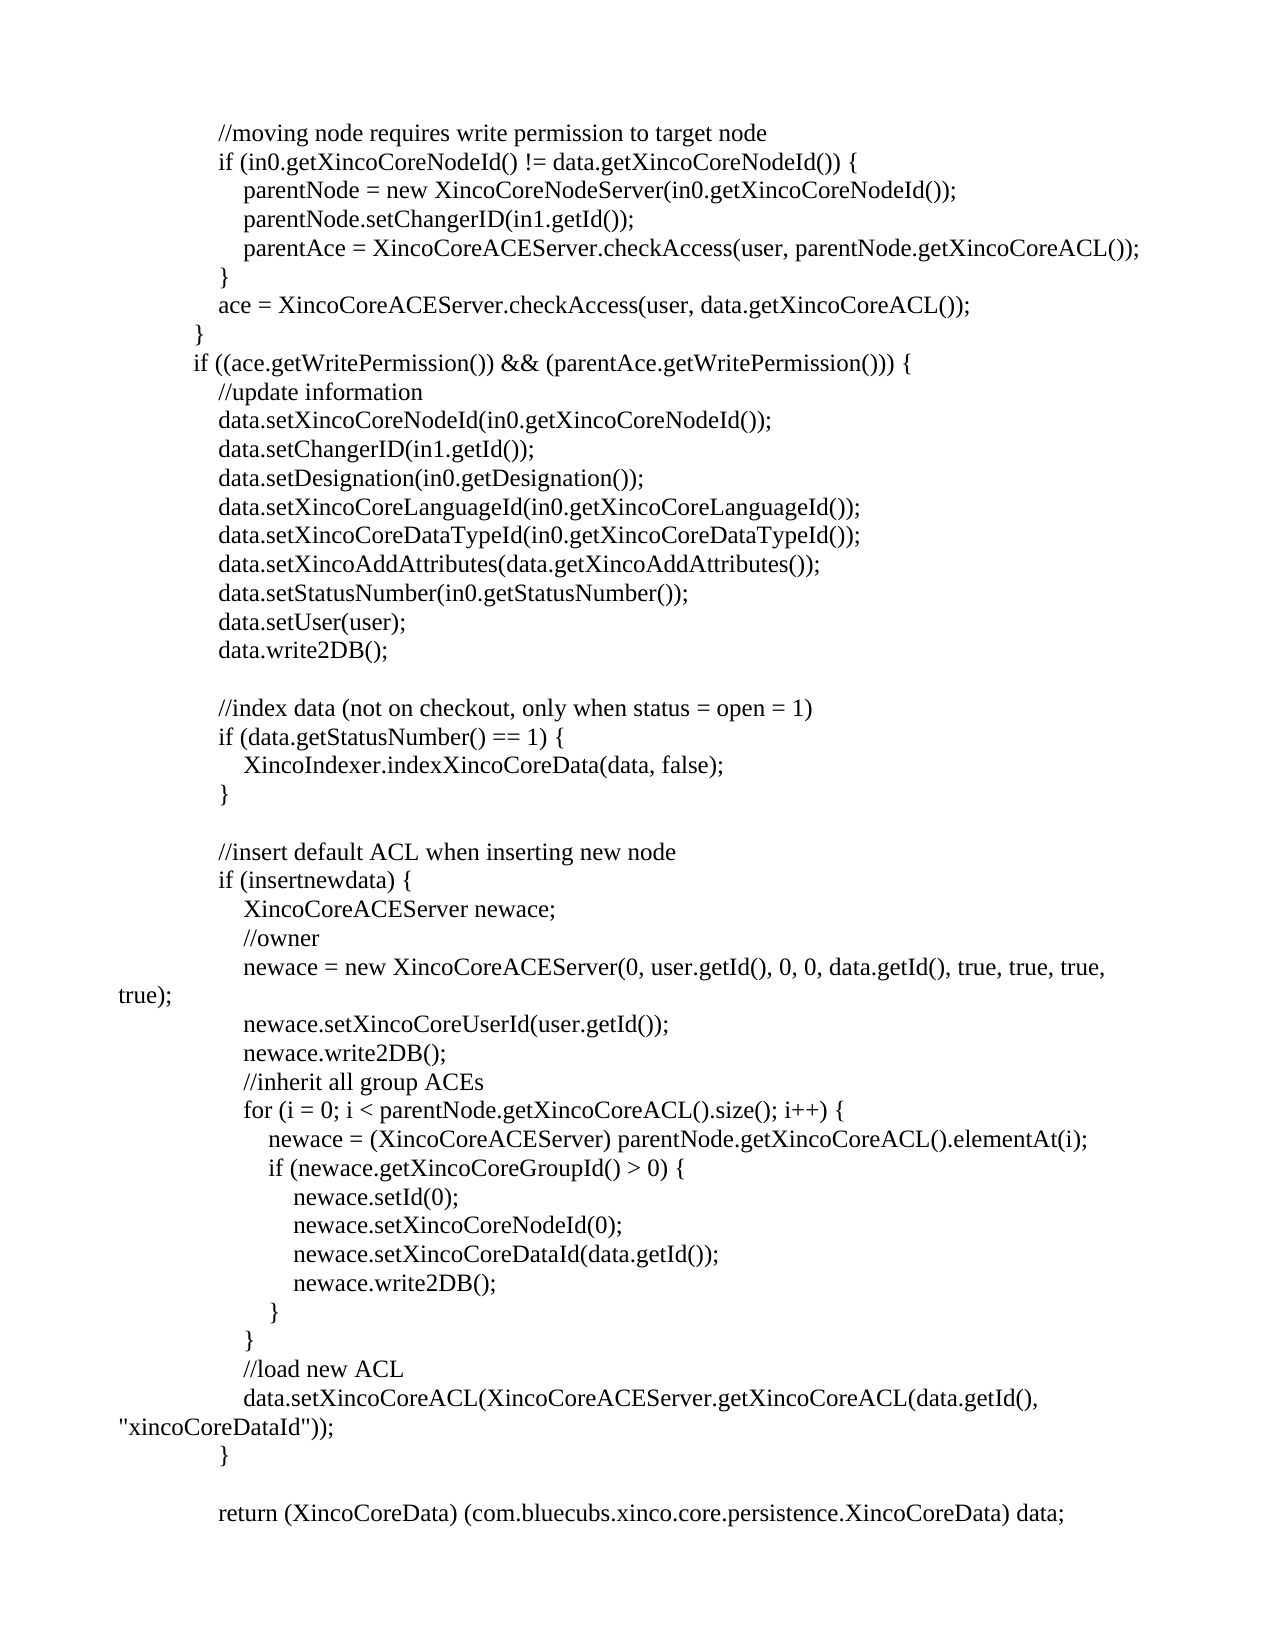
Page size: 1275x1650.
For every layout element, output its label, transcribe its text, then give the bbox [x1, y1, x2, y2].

text data.setXincoCoreDataTypeId(in0.getXincoCoreDataTypeId()); [118, 521, 1157, 549]
text //update information [118, 377, 1157, 406]
text return (XincoCoreData) (com.bluecubs.xinco.core.persistence.XincoCoreData) data; [118, 1498, 1157, 1527]
text data.setStatusNumber(in0.getStatusNumber()); [118, 578, 1157, 607]
text } [118, 1297, 1157, 1326]
text newace.setXincoCoreUserId(user.getId()); [118, 1009, 1157, 1038]
text data.setChangerID(in1.getId()); [118, 434, 1157, 463]
text data.setUser(user); [118, 607, 1157, 636]
text //load new ACL [118, 1354, 1157, 1383]
text } [118, 779, 1157, 808]
text //insert default ACL when inserting new node [118, 837, 1157, 866]
text if (newace.getXincoCoreGroupId() > 0) { [118, 1153, 1157, 1182]
text //index data (not on checkout, only when status = open = 1) [118, 693, 1157, 722]
text if (data.getStatusNumber() == 1) { [118, 722, 1157, 751]
text ace = XincoCoreACEServer.checkAccess(user, data.getXincoCoreACL()); [118, 291, 1157, 319]
text XincoIndexer.indexXincoCoreData(data, false); [118, 751, 1157, 779]
text parentNode = new XincoCoreNodeServer(in0.getXincoCoreNodeId()); [118, 176, 1157, 204]
text XincoCoreACEServer newace; [118, 894, 1157, 923]
text if ((ace.getWritePermission()) && (parentAce.getWritePermission())) { [118, 348, 1157, 377]
text //owner [118, 923, 1157, 952]
text parentNode.setChangerID(in1.getId()); [118, 204, 1157, 233]
text data.setDesignation(in0.getDesignation()); [118, 463, 1157, 492]
text newace.setId(0); [118, 1182, 1157, 1211]
text data.setXincoCoreNodeId(in0.getXincoCoreNodeId()); [118, 406, 1157, 434]
text newace = new XincoCoreACEServer(0, user.getId(), 0, 0, data.getId(), true, true, true, true); [118, 952, 1157, 1009]
text for (i = 0; i < parentNode.getXincoCoreACL().size(); i++) { [118, 1096, 1157, 1124]
text parentAce = XincoCoreACEServer.checkAccess(user, parentNode.getXincoCoreACL()); [118, 233, 1157, 262]
text newace.setXincoCoreNodeId(0); [118, 1211, 1157, 1239]
text } [118, 1441, 1157, 1469]
text //moving node requires write permission to target node [118, 118, 1157, 147]
text newace.setXincoCoreDataId(data.getId()); [118, 1239, 1157, 1268]
text data.setXincoCoreLanguageId(in0.getXincoCoreLanguageId()); [118, 492, 1157, 521]
text } [118, 319, 1157, 348]
text //inherit all group ACEs [118, 1067, 1157, 1096]
text data.setXincoCoreACL(XincoCoreACEServer.getXincoCoreACL(data.getId(), "xincoCoreDataId")); [118, 1383, 1157, 1441]
text data.setXincoAddAttributes(data.getXincoAddAttributes()); [118, 549, 1157, 578]
text if (insertnewdata) { [118, 866, 1157, 894]
text if (in0.getXincoCoreNodeId() != data.getXincoCoreNodeId()) { [118, 147, 1157, 176]
text } [118, 262, 1157, 291]
text newace = (XincoCoreACEServer) parentNode.getXincoCoreACL().elementAt(i); [118, 1124, 1157, 1153]
text newace.write2DB(); [118, 1038, 1157, 1067]
text data.write2DB(); [118, 636, 1157, 664]
text newace.write2DB(); [118, 1268, 1157, 1297]
text } [118, 1326, 1157, 1354]
